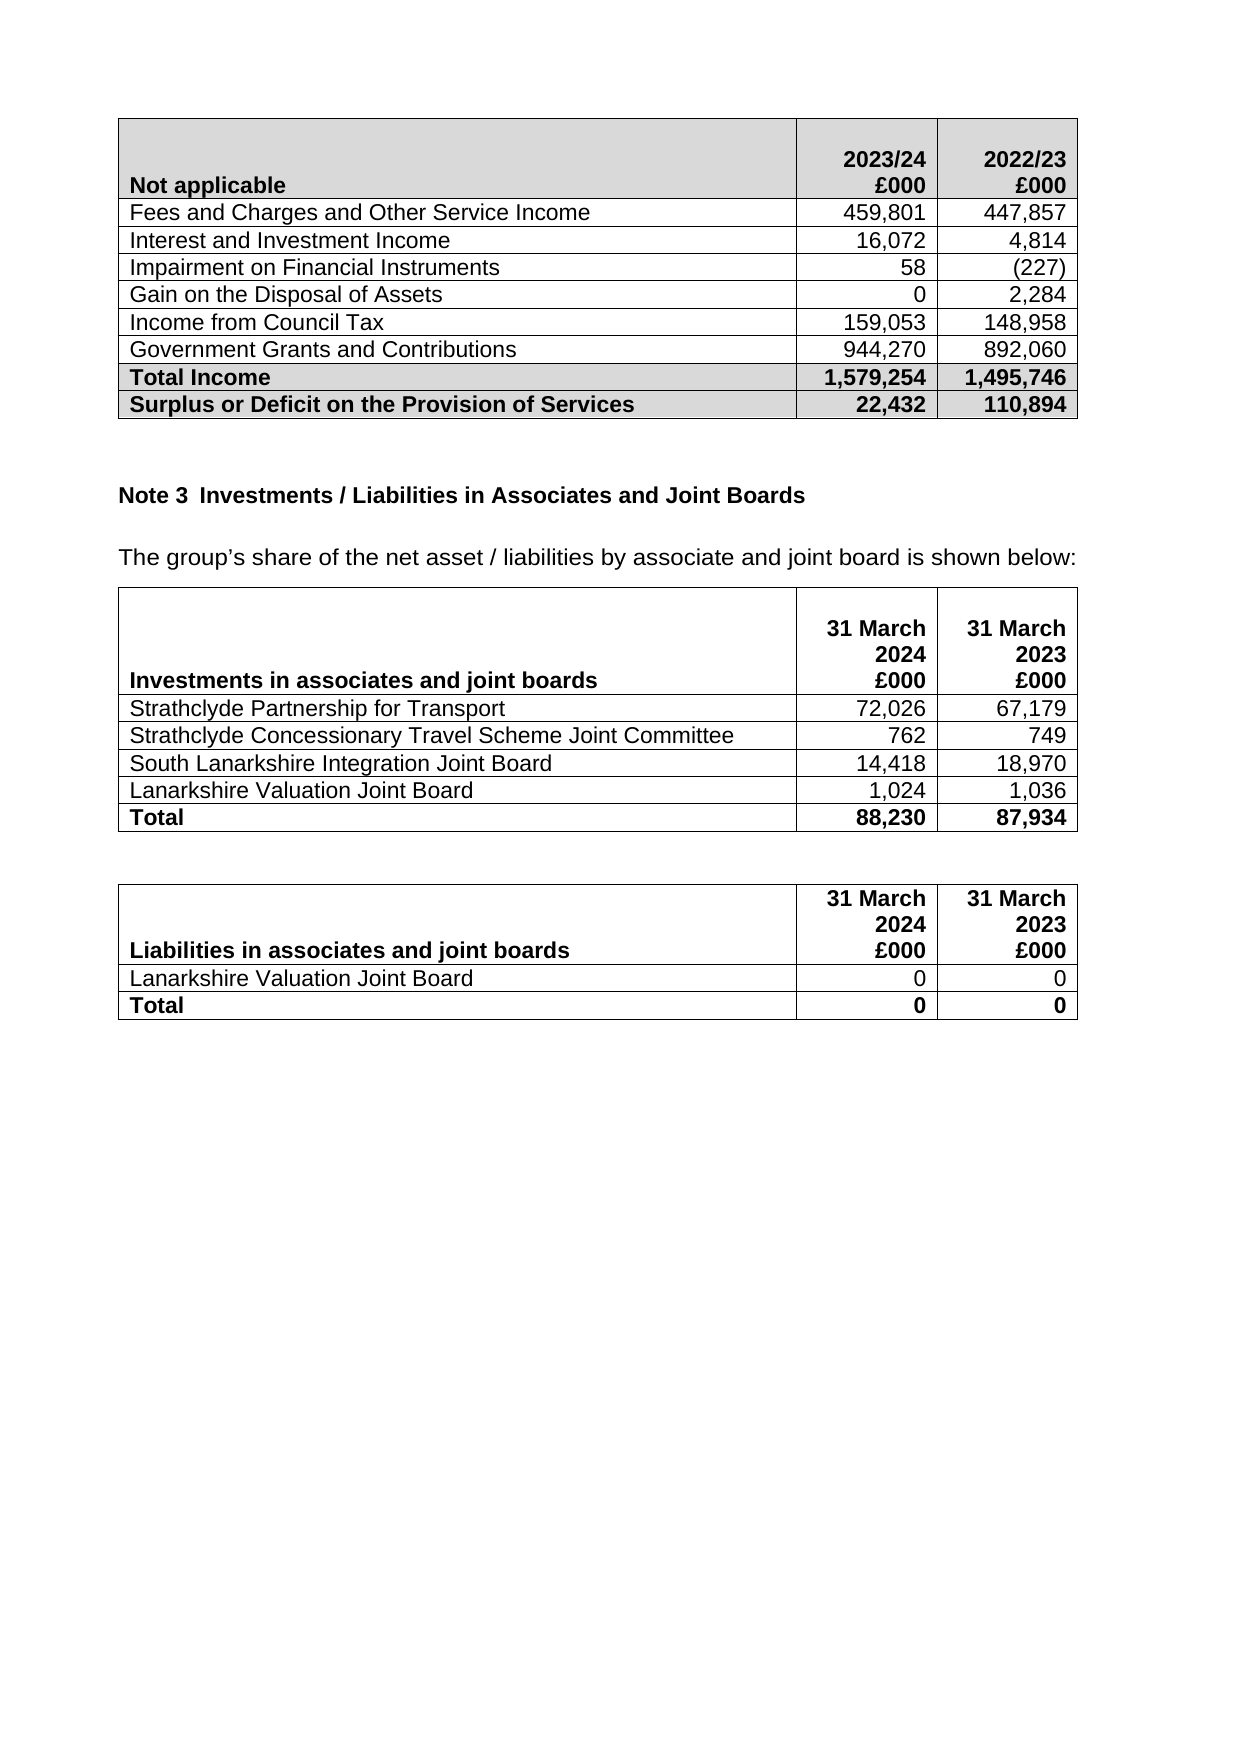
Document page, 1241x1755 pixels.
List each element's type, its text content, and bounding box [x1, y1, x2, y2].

table_cell 2,284 [938, 281, 1077, 308]
table_cell Fees and Charges and Other Service Income [119, 199, 796, 226]
table_cell 14,418 [797, 750, 937, 776]
table_cell 58 [797, 254, 937, 280]
table_header 2022/23 £000 [938, 119, 1077, 198]
table_cell 0 [797, 281, 937, 308]
table_header 31 March 2023 £000 [938, 885, 1077, 964]
table_cell 1,579,254 [797, 364, 937, 390]
table_cell 72,026 [797, 695, 937, 721]
table_cell Impairment on Financial Instruments [119, 254, 796, 280]
table_header Not applicable [119, 119, 796, 198]
table_cell 0 [938, 992, 1077, 1018]
table_header 31 March 2024 £000 [797, 885, 937, 964]
table_cell Total [119, 992, 796, 1018]
table_cell 22,432 [797, 391, 937, 417]
table_cell South Lanarkshire Integration Joint Board [119, 750, 796, 776]
table_cell 67,179 [938, 695, 1077, 721]
table_header Liabilities in associates and joint boards [119, 885, 796, 964]
table_cell 762 [797, 722, 937, 748]
table_cell 459,801 [797, 199, 937, 226]
table_cell 1,495,746 [938, 364, 1077, 390]
table_cell (227) [938, 254, 1077, 280]
table_cell Surplus or Deficit on the Provision of Services [119, 391, 796, 417]
table_cell 1,036 [938, 777, 1077, 803]
table_cell 159,053 [797, 309, 937, 335]
table_cell Total Income [119, 364, 796, 390]
table_cell 0 [938, 965, 1077, 991]
table_cell Strathclyde Concessionary Travel Scheme Joint Committee [119, 722, 796, 748]
table_cell 749 [938, 722, 1077, 748]
table_header 31 March 2023 £000 [938, 588, 1077, 694]
table_cell 447,857 [938, 199, 1077, 226]
table_cell 0 [797, 965, 937, 991]
table_cell 0 [797, 992, 937, 1018]
subtitle Note 3 Investments / Liabilities in Associates and Joint Boards [118, 482, 1122, 509]
table_cell Lanarkshire Valuation Joint Board [119, 777, 796, 803]
table_cell 4,814 [938, 227, 1077, 253]
table_cell 88,230 [797, 804, 937, 831]
table_cell Interest and Investment Income [119, 227, 796, 253]
text The group’s share of the net asset / liabilities by associate and joint board is shown below: [118, 518, 1122, 571]
table_cell 892,060 [938, 336, 1077, 363]
table_header 2023/24 £000 [797, 119, 937, 198]
table_cell 1,024 [797, 777, 937, 803]
table_cell 110,894 [938, 391, 1077, 417]
table_cell 16,072 [797, 227, 937, 253]
table_cell 148,958 [938, 309, 1077, 335]
table_cell Government Grants and Contributions [119, 336, 796, 363]
table_header Investments in associates and joint boards [119, 588, 796, 694]
table_cell 87,934 [938, 804, 1077, 831]
table_cell Gain on the Disposal of Assets [119, 281, 796, 308]
table_cell 944,270 [797, 336, 937, 363]
table_cell 18,970 [938, 750, 1077, 776]
table_cell Income from Council Tax [119, 309, 796, 335]
table_cell Total [119, 804, 796, 831]
table_cell Strathclyde Partnership for Transport [119, 695, 796, 721]
table_cell Lanarkshire Valuation Joint Board [119, 965, 796, 991]
table_header 31 March 2024 £000 [797, 588, 937, 694]
